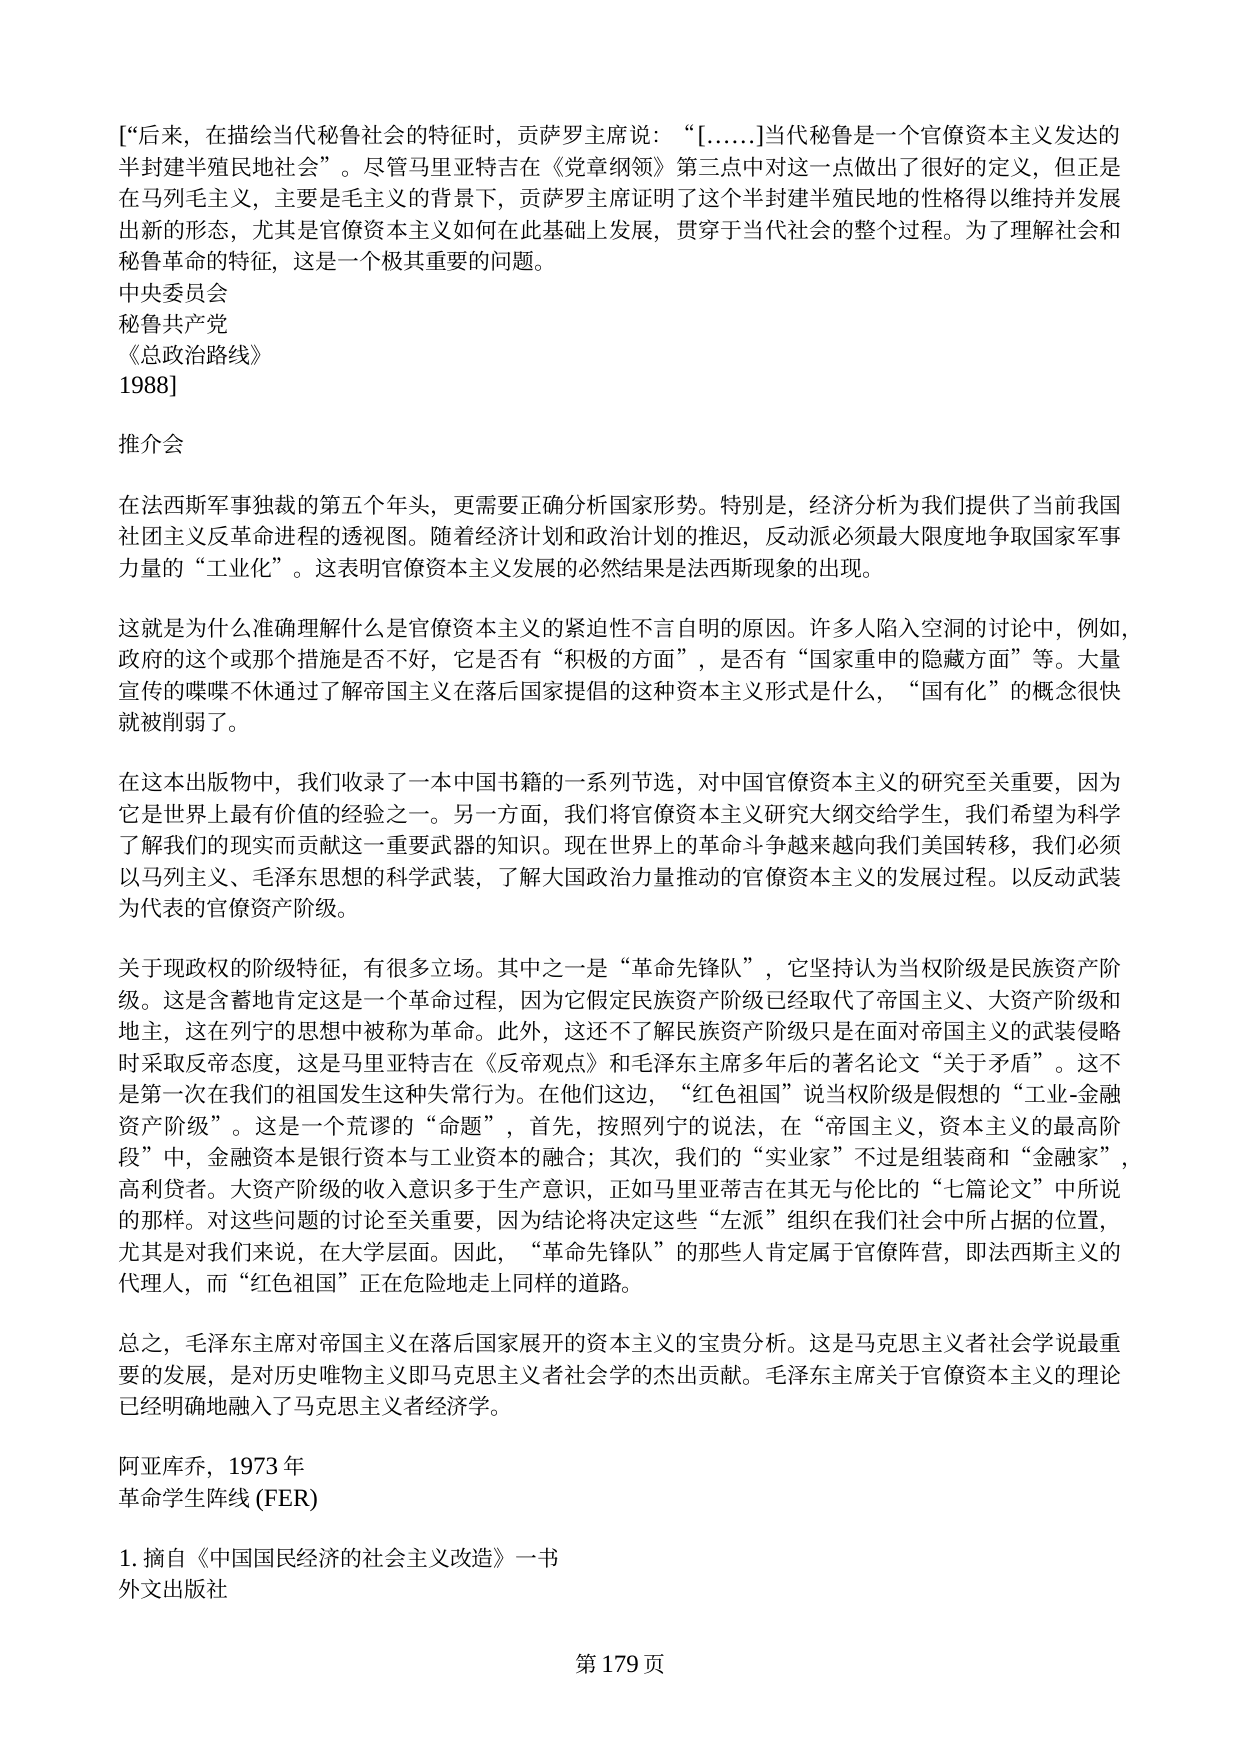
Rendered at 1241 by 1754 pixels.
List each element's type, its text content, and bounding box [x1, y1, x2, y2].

text 推介会 [118, 428, 1122, 459]
text 在法西斯军事独裁的第五个年头，更需要正确分析国家形势。特别是，经济分析为我们提供了当前我国社团主义反革命进程的透视图。随着经济计划和政治计划的推迟，反动派必须最大限度地争取国家军事力量的“工业化”。这表明官僚资本主义发展的必然结果是法西斯现象的出现。 [118, 488, 1122, 582]
text 这就是为什么准确理解什么是官僚资本主义的紧迫性不言自明的原因。许多人陷入空洞的讨论中，例如，政府的这个或那个措施是否不好，它是否有“积极的方面”，是否有“国家重申的隐藏方面”等。大量宣传的喋喋不休通过了解帝国主义在落后国家提倡的这种资本主义形式是什么，“国有化”的概念很快就被削弱了。 [118, 611, 1122, 737]
text [“后来，在描绘当代秘鲁社会的特征时，贡萨罗主席说：“[……]当代秘鲁是一个官僚资本主义发达的半封建半殖民地社会”。尽管马里亚特吉在《党章纲领》第三点中对这一点做出了很好的定义，但正是在马列毛主义，主要是毛主义的背景下，贡萨罗主席证明了这个半封建半殖民地的性格得以维持并发展出新的形态，尤其是官僚资本主义如何在此基础上发展，贯穿于当代社会的整个过程。为了理解社会和秘鲁革命的特征，这是一个极其重要的问题。 [118, 118, 1122, 276]
text 总之，毛泽东主席对帝国主义在落后国家展开的资本主义的宝贵分析。这是马克思主义者社会学说最重要的发展，是对历史唯物主义即马克思主义者社会学的杰出贡献。毛泽东主席关于官僚资本主义的理论已经明确地融入了马克思主义者经济学。 [118, 1326, 1122, 1421]
text 《总政治路线》 [118, 339, 1122, 370]
text 阿亚库乔，1973年 [118, 1449, 1122, 1481]
text 1. 摘自《中国国民经济的社会主义改造》一书 [118, 1541, 1122, 1573]
text 关于现政权的阶级特征，有很多立场。其中之一是“革命先锋队”，它坚持认为当权阶级是民族资产阶级。这是含蓄地肯定这是一个革命过程，因为它假定民族资产阶级已经取代了帝国主义、大资产阶级和地主，这在列宁的思想中被称为革命。此外，这还不了解民族资产阶级只是在面对帝国主义的武装侵略时采取反帝态度，这是马里亚特吉在《反帝观点》和毛泽东主席多年后的著名论文“关于矛盾”。这不是第一次在我们的祖国发生这种失常行为。在他们这边，“红色祖国”说当权阶级是假想的“工业-金融资产阶级”。这是一个荒谬的“命题”，首先，按照列宁的说法，在“帝国主义，资本主义的最高阶段”中，金融资本是银行资本与工业资本的融合；其次，我们的“实业家”不过是组装商和“金融家”，高利贷者。大资产阶级的收入意识多于生产意识，正如马里亚蒂吉在其无与伦比的“七篇论文”中所说的那样。对这些问题的讨论至关重要，因为结论将决定这些“左派”组织在我们社会中所占据的位置，尤其是对我们来说，在大学层面。因此，“革命先锋队”的那些人肯定属于官僚阵营，即法西斯主义的代理人，而“红色祖国”正在危险地走上同样的道路。 [118, 952, 1122, 1298]
text 中央委员会 [118, 276, 1122, 307]
text 外文出版社 [118, 1573, 1122, 1604]
text 革命学生阵线 (FER) [118, 1481, 1122, 1512]
text 1988] [118, 370, 1122, 399]
text 在这本出版物中，我们收录了一本中国书籍的一系列节选，对中国官僚资本主义的研究至关重要，因为它是世界上最有价值的经验之一。另一方面，我们将官僚资本主义研究大纲交给学生，我们希望为科学了解我们的现实而贡献这一重要武器的知识。现在世界上的革命斗争越来越向我们美国转移，我们必须以马列主义、毛泽东思想的科学武装，了解大国政治力量推动的官僚资本主义的发展过程。以反动武装为代表的官僚资产阶级。 [118, 766, 1122, 923]
text 秘鲁共产党 [118, 307, 1122, 339]
